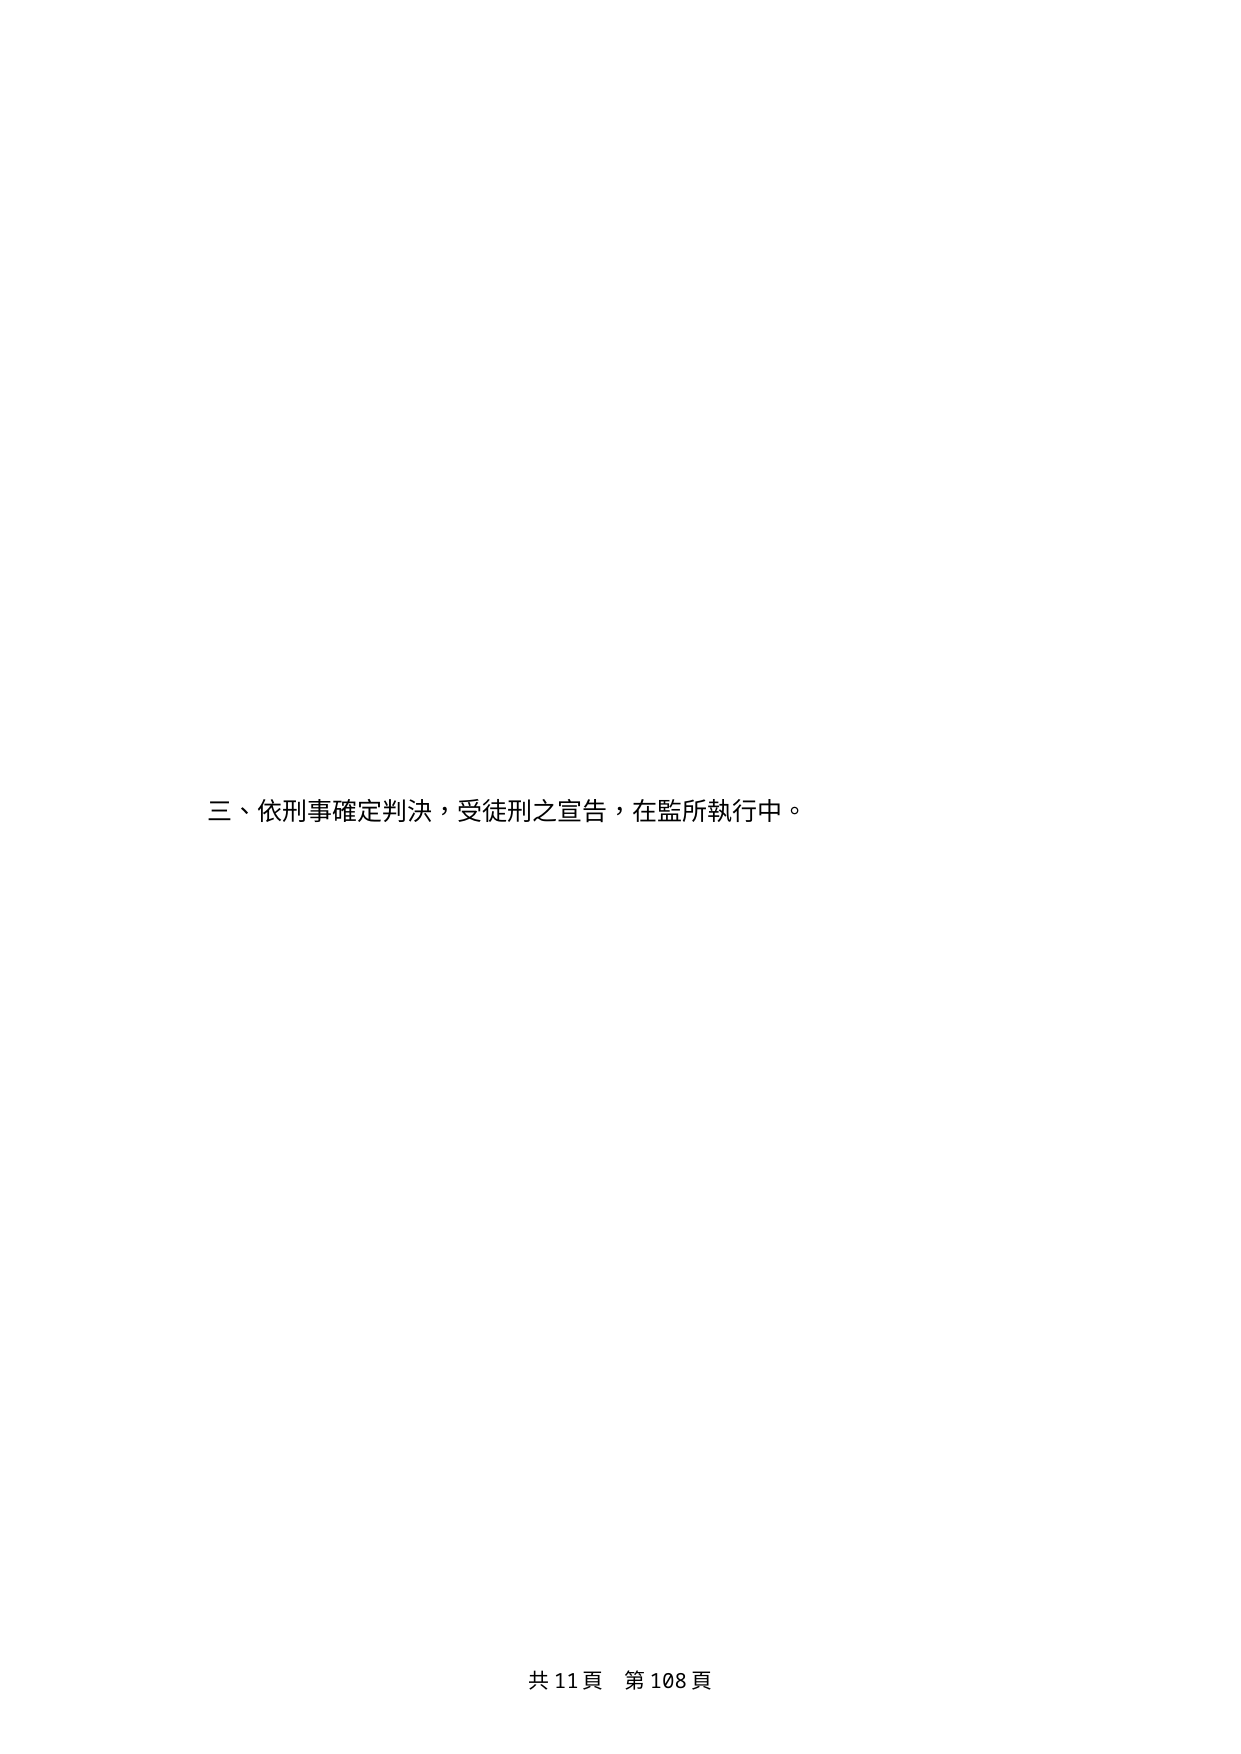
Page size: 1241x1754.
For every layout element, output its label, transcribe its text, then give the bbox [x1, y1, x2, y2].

text 三、依刑事確定判決，受徒刑之宣告，在監所執行中。 [207, 768, 1122, 831]
